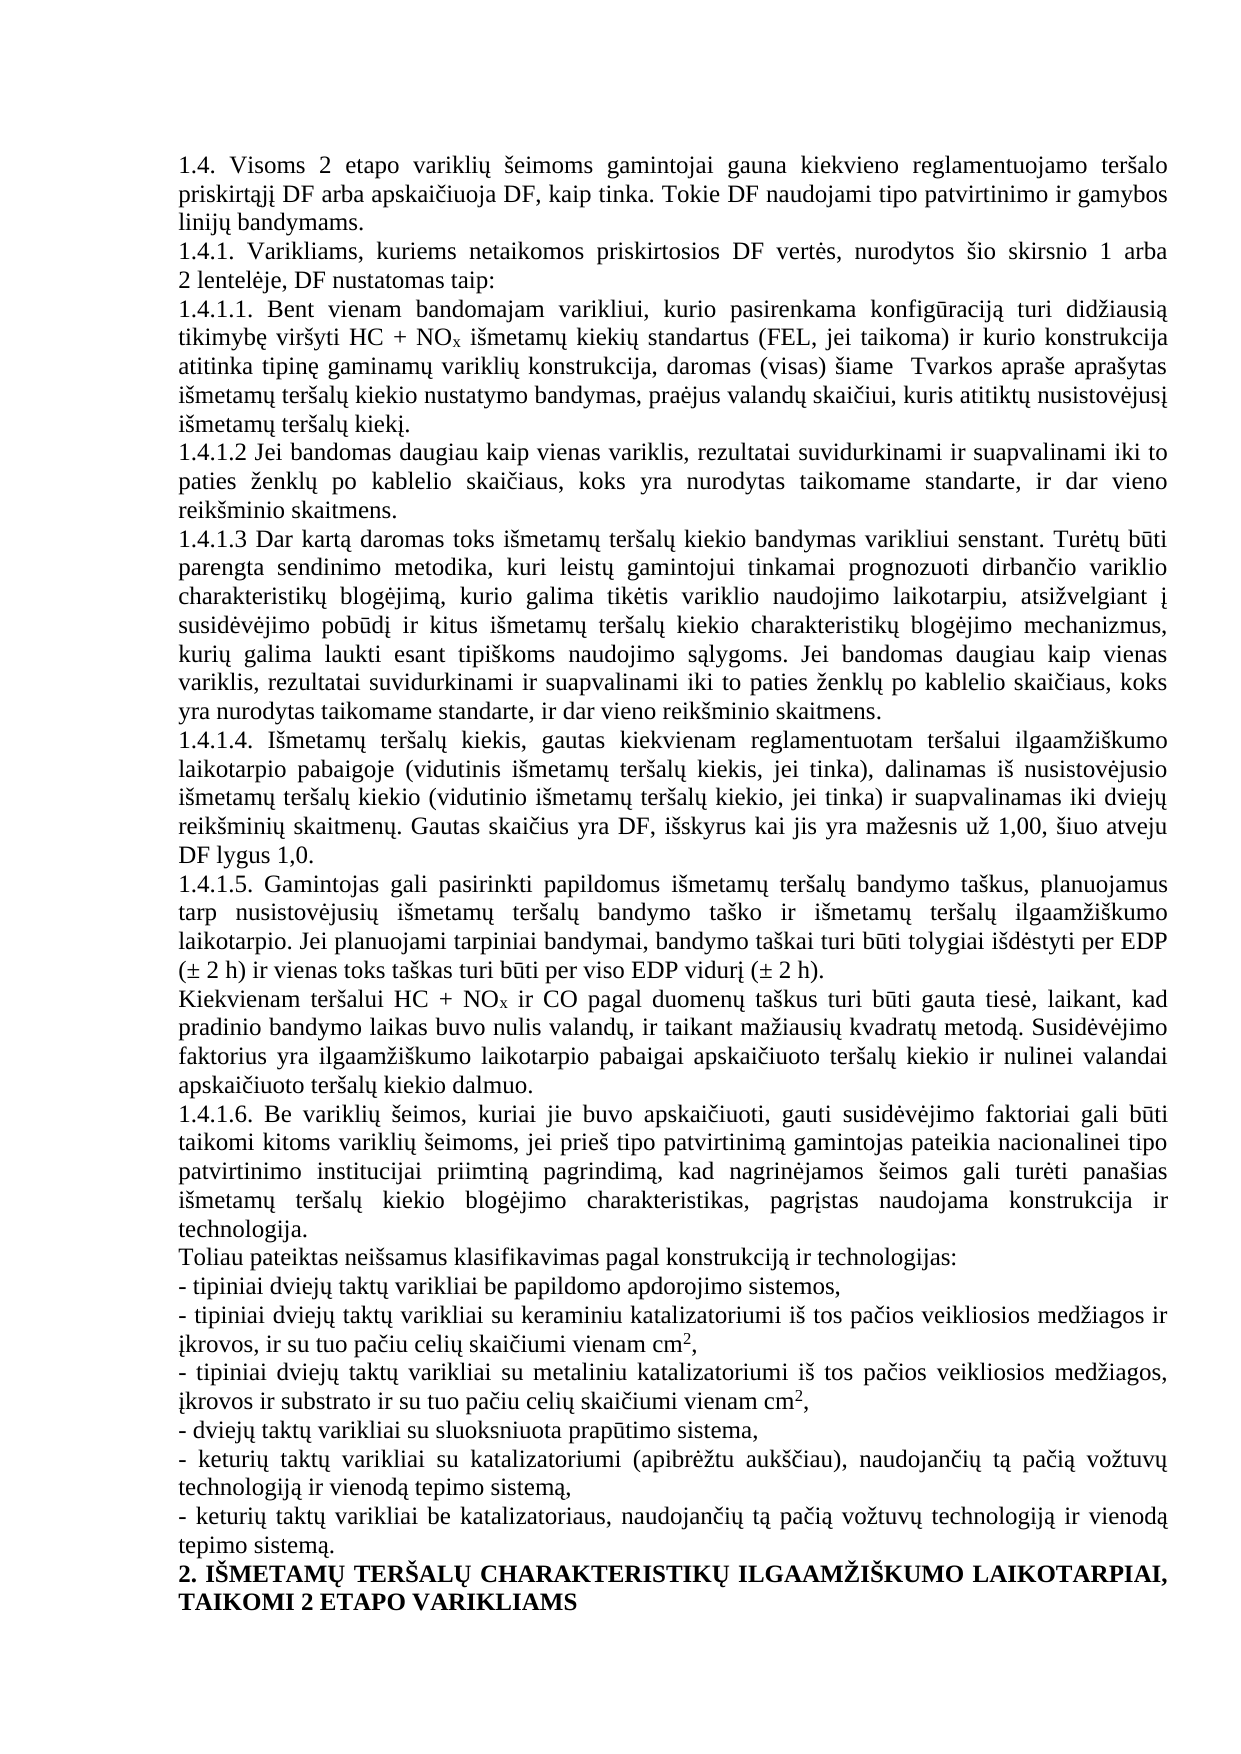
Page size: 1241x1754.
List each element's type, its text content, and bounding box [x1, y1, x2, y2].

text - tipiniai dviejų taktų varikliai be papildomo apdorojimo sistemos, [178, 1271, 1169, 1300]
text 1.4.1.2 Jei bandomas daugiau kaip vienas variklis, rezultatai suvidurkinami ir suapvalinami iki to paties ženklų po kablelio skaičiaus, koks yra nurodytas taikomame standarte, ir dar vieno reikšminio skaitmens. [178, 437, 1169, 524]
text 2. IŠMETAMŲ TERŠALŲ CHARAKTERISTIKŲ ILGAAMŽIŠKUMO LAIKOTARPIAI, TAIKOMI 2 ETAPO VARIKLIAMS [178, 1559, 1169, 1616]
text - keturių taktų varikliai be katalizatoriaus, naudojančių tą pačią vožtuvų technologiją ir vienodą tepimo sistemą. [178, 1501, 1169, 1559]
text - dviejų taktų varikliai su sluoksniuota prapūtimo sistema, [178, 1415, 1169, 1444]
text Kiekvienam teršalui HC + NOx ir CO pagal duomenų taškus turi būti gauta tiesė, laikant, kad pradinio bandymo laikas buvo nulis valandų, ir taikant mažiausių kvadratų metodą. Susidėvėjimo faktorius yra ilgaamžiškumo laikotarpio pabaigai apskaičiuoto teršalų kiekio ir nulinei valandai apskaičiuoto teršalų kiekio dalmuo. [178, 984, 1169, 1099]
text - keturių taktų varikliai su katalizatoriumi (apibrėžtu aukščiau), naudojančių tą pačią vožtuvų technologiją ir vienodą tepimo sistemą, [178, 1444, 1169, 1501]
text 1.4. Visoms 2 etapo variklių šeimoms gamintojai gauna kiekvieno reglamentuojamo teršalo priskirtąjį DF arba apskaičiuoja DF, kaip tinka. Tokie DF naudojami tipo patvirtinimo ir gamybos linijų bandymams. [178, 150, 1169, 236]
text - tipiniai dviejų taktų varikliai su keraminiu katalizatoriumi iš tos pačios veikliosios medžiagos ir įkrovos, ir su tuo pačiu celių skaičiumi vienam cm2, [178, 1300, 1169, 1357]
text 1.4.1.6. Be variklių šeimos, kuriai jie buvo apskaičiuoti, gauti susidėvėjimo faktoriai gali būti taikomi kitoms variklių šeimoms, jei prieš tipo patvirtinimą gamintojas pateikia nacionalinei tipo patvirtinimo institucijai priimtiną pagrindimą, kad nagrinėjamos šeimos gali turėti panašias išmetamų teršalų kiekio blogėjimo charakteristikas, pagrįstas naudojama konstrukcija ir technologija. [178, 1099, 1169, 1242]
text 1.4.1.5. Gamintojas gali pasirinkti papildomus išmetamų teršalų bandymo taškus, planuojamus tarp nusistovėjusių išmetamų teršalų bandymo taško ir išmetamų teršalų ilgaamžiškumo laikotarpio. Jei planuojami tarpiniai bandymai, bandymo taškai turi būti tolygiai išdėstyti per EDP (± 2 h) ir vienas toks taškas turi būti per viso EDP vidurį (± 2 h). [178, 869, 1169, 984]
text 1.4.1.4. Išmetamų teršalų kiekis, gautas kiekvienam reglamentuotam teršalui ilgaamžiškumo laikotarpio pabaigoje (vidutinis išmetamų teršalų kiekis, jei tinka), dalinamas iš nusistovėjusio išmetamų teršalų kiekio (vidutinio išmetamų teršalų kiekio, jei tinka) ir suapvalinamas iki dviejų reikšminių skaitmenų. Gautas skaičius yra DF, išskyrus kai jis yra mažesnis už 1,00, šiuo atveju DF lygus 1,0. [178, 725, 1169, 869]
text 1.4.1. Varikliams, kuriems netaikomos priskirtosios DF vertės, nurodytos šio skirsnio 1 arba 2 lentelėje, DF nustatomas taip: [178, 236, 1169, 294]
text - tipiniai dviejų taktų varikliai su metaliniu katalizatoriumi iš tos pačios veikliosios medžiagos, įkrovos ir substrato ir su tuo pačiu celių skaičiumi vienam cm2, [178, 1357, 1169, 1415]
text 1.4.1.1. Bent vienam bandomajam varikliui, kurio pasirenkama konfigūraciją turi didžiausią tikimybę viršyti HC + NOx išmetamų kiekių standartus (FEL, jei taikoma) ir kurio konstrukcija atitinka tipinę gaminamų variklių konstrukcija, daromas (visas) šiame Tvarkos apraše aprašytas išmetamų teršalų kiekio nustatymo bandymas, praėjus valandų skaičiui, kuris atitiktų nusistovėjusį išmetamų teršalų kiekį. [178, 294, 1169, 437]
text Toliau pateiktas neišsamus klasifikavimas pagal konstrukciją ir technologijas: [178, 1242, 1169, 1271]
text 1.4.1.3 Dar kartą daromas toks išmetamų teršalų kiekio bandymas varikliui senstant. Turėtų būti parengta sendinimo metodika, kuri leistų gamintojui tinkamai prognozuoti dirbančio variklio charakteristikų blogėjimą, kurio galima tikėtis variklio naudojimo laikotarpiu, atsižvelgiant į susidėvėjimo pobūdį ir kitus išmetamų teršalų kiekio charakteristikų blogėjimo mechanizmus, kurių galima laukti esant tipiškoms naudojimo sąlygoms. Jei bandomas daugiau kaip vienas variklis, rezultatai suvidurkinami ir suapvalinami iki to paties ženklų po kablelio skaičiaus, koks yra nurodytas taikomame standarte, ir dar vieno reikšminio skaitmens. [178, 524, 1169, 725]
